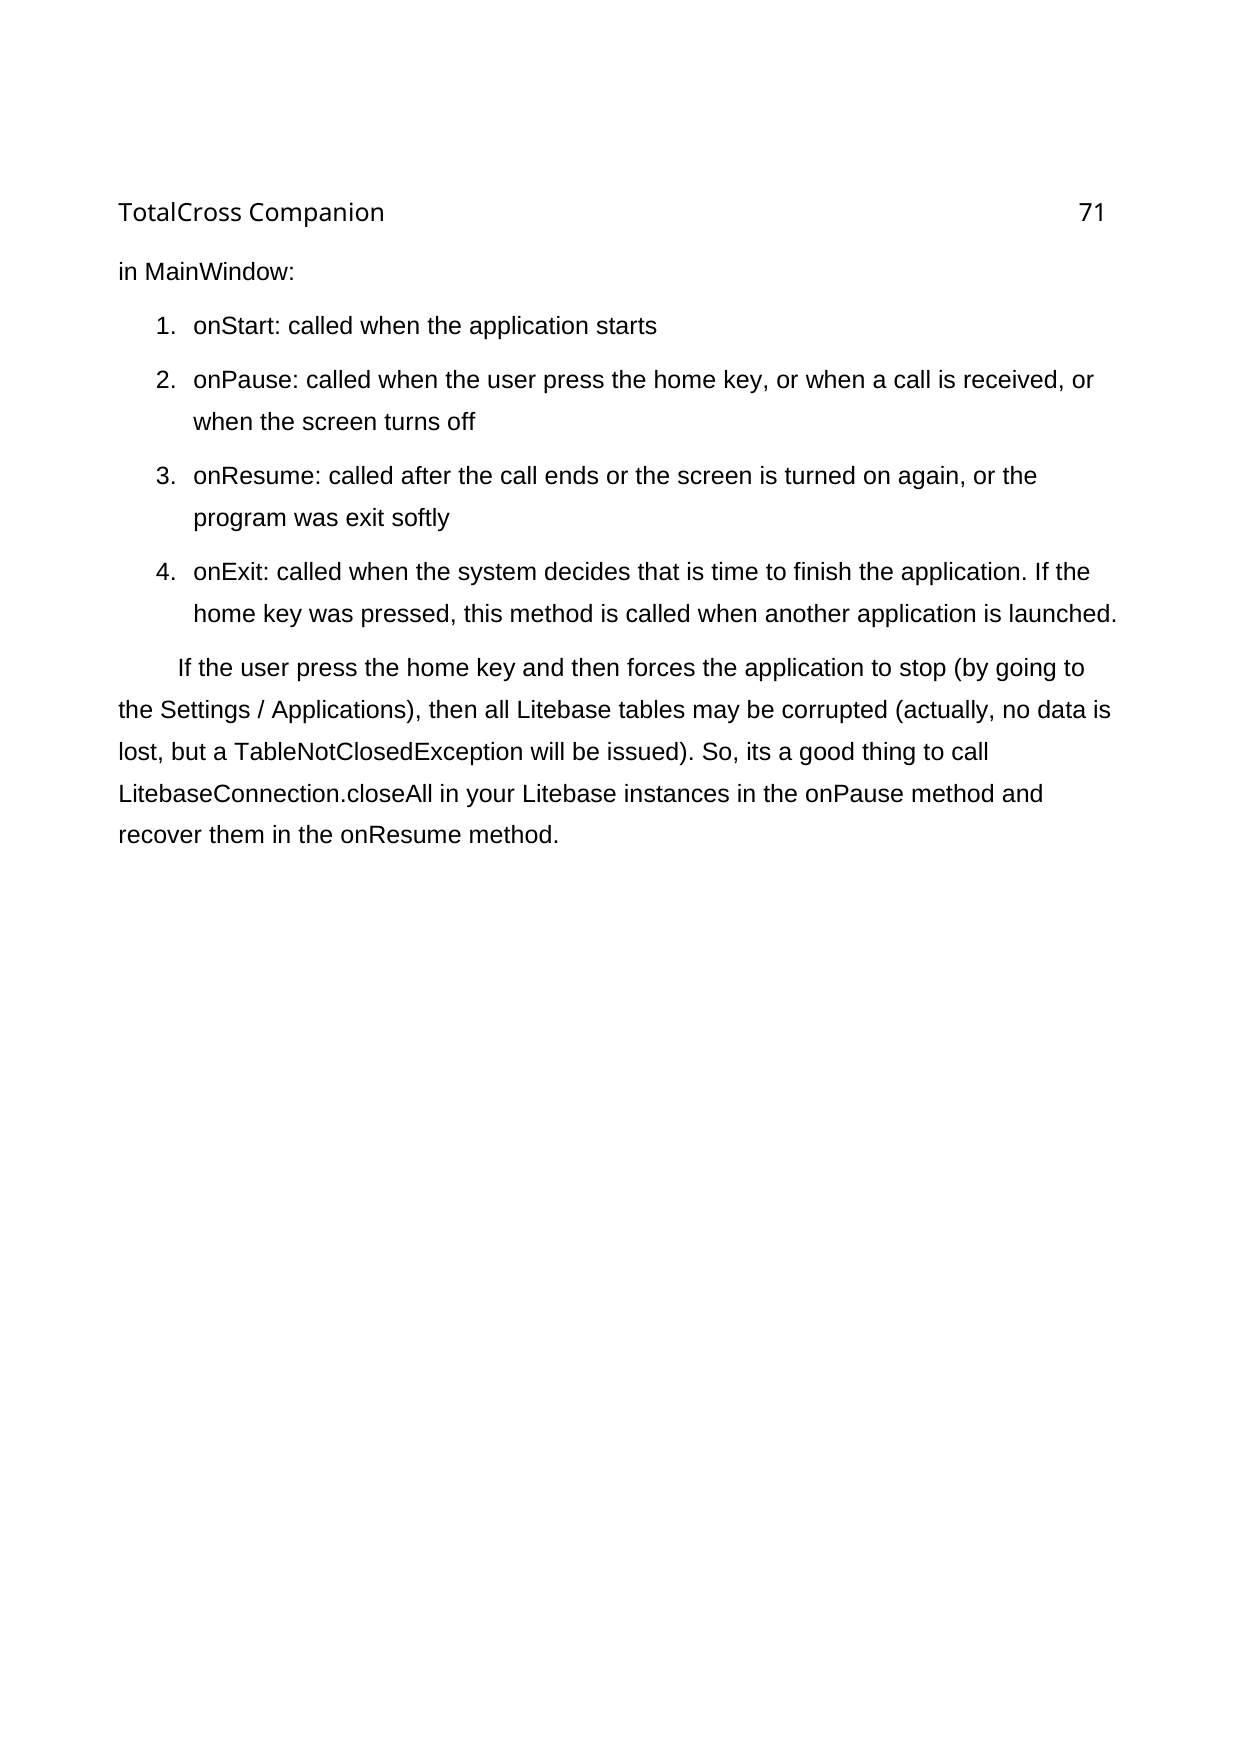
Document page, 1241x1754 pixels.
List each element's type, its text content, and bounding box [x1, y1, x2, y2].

text If the user press the home key and then forces the application to stop (by going to the Settings / Applications), then all Litebase tables may be corrupted (actually, no data is lost, but a TableNotClosedException will be issued). So, its a good thing to call LitebaseConnection.closeAll in your Litebase instances in the onPause method and recover them in the onResume method. [118, 653, 1122, 849]
list onExit: called when the system decides that is time to finish the application. If the home key was pressed, this method is called when another application is launched. [156, 558, 1122, 628]
list onStart: called when the application starts [156, 312, 1122, 340]
list onPause: called when the user press the home key, or when a call is received, or when the screen turns off [156, 366, 1122, 436]
list onResume: called after the call ends or the screen is turned on again, or the program was exit softly [156, 462, 1122, 532]
text in MainWindow: [118, 258, 1122, 286]
